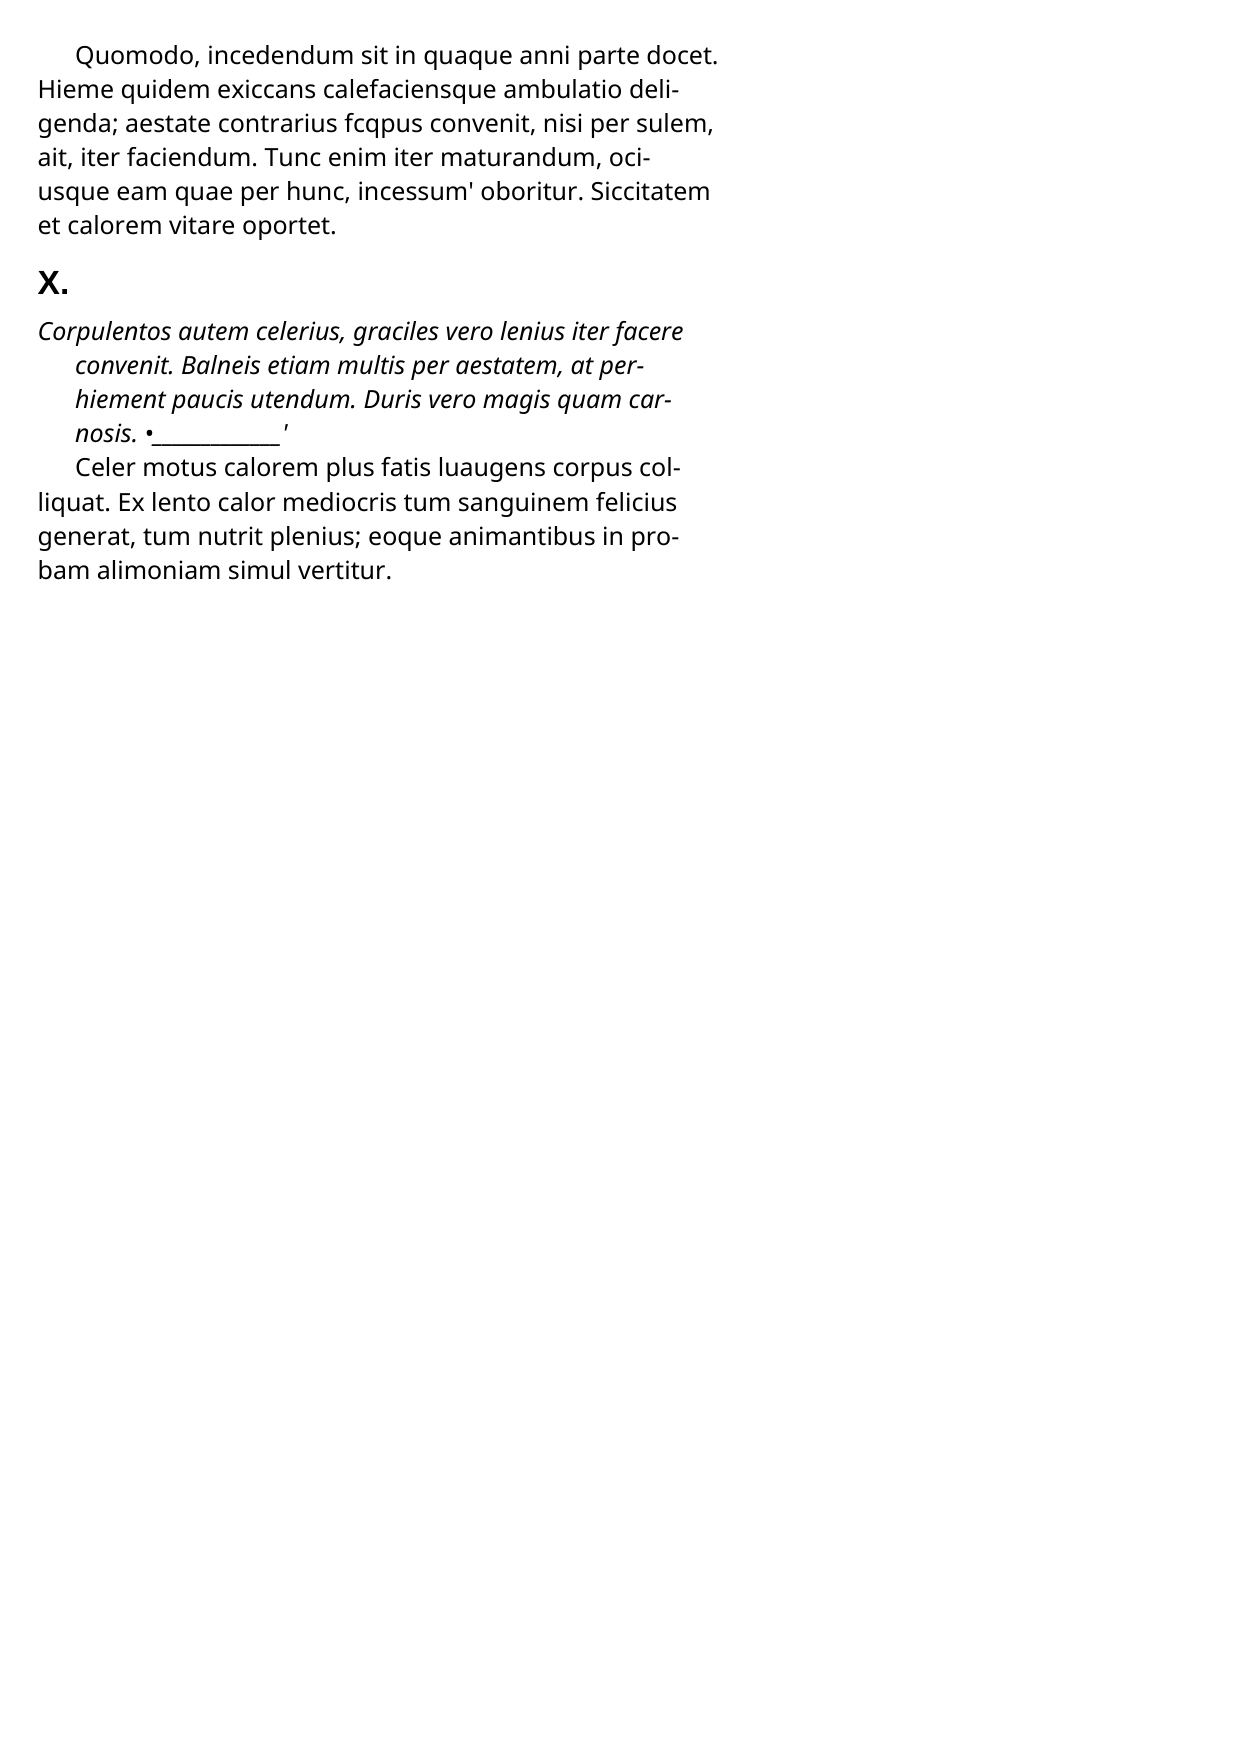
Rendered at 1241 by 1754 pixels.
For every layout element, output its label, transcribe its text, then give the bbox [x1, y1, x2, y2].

text Celer motus calorem plus fatis luaugens corpus col- liquat. Ex lento calor mediocris tum sanguinem felicius generat, tum nutrit plenius; eoque animantibus in pro- bam alimoniam simul vertitur. [37, 450, 1203, 586]
text Quomodo, incedendum sit in quaque anni parte docet. Hieme quidem exiccans calefaciensque ambulatio deli- genda; aestate contrarius fcqpus convenit, nisi per sulem, ait, iter faciendum. Tunc enim iter maturandum, oci- usque eam quae per hunc, incessum' oboritur. Siccitatem et calorem vitare oportet. [37, 37, 1203, 242]
text Corpulentos autem celerius, graciles vero lenius iter facere convenit. Balneis etiam multis per aestatem, at per- hiement paucis utendum. Duris vero magis quam car- nosis. • ' [37, 314, 1203, 450]
subtitle X. [37, 263, 1203, 301]
